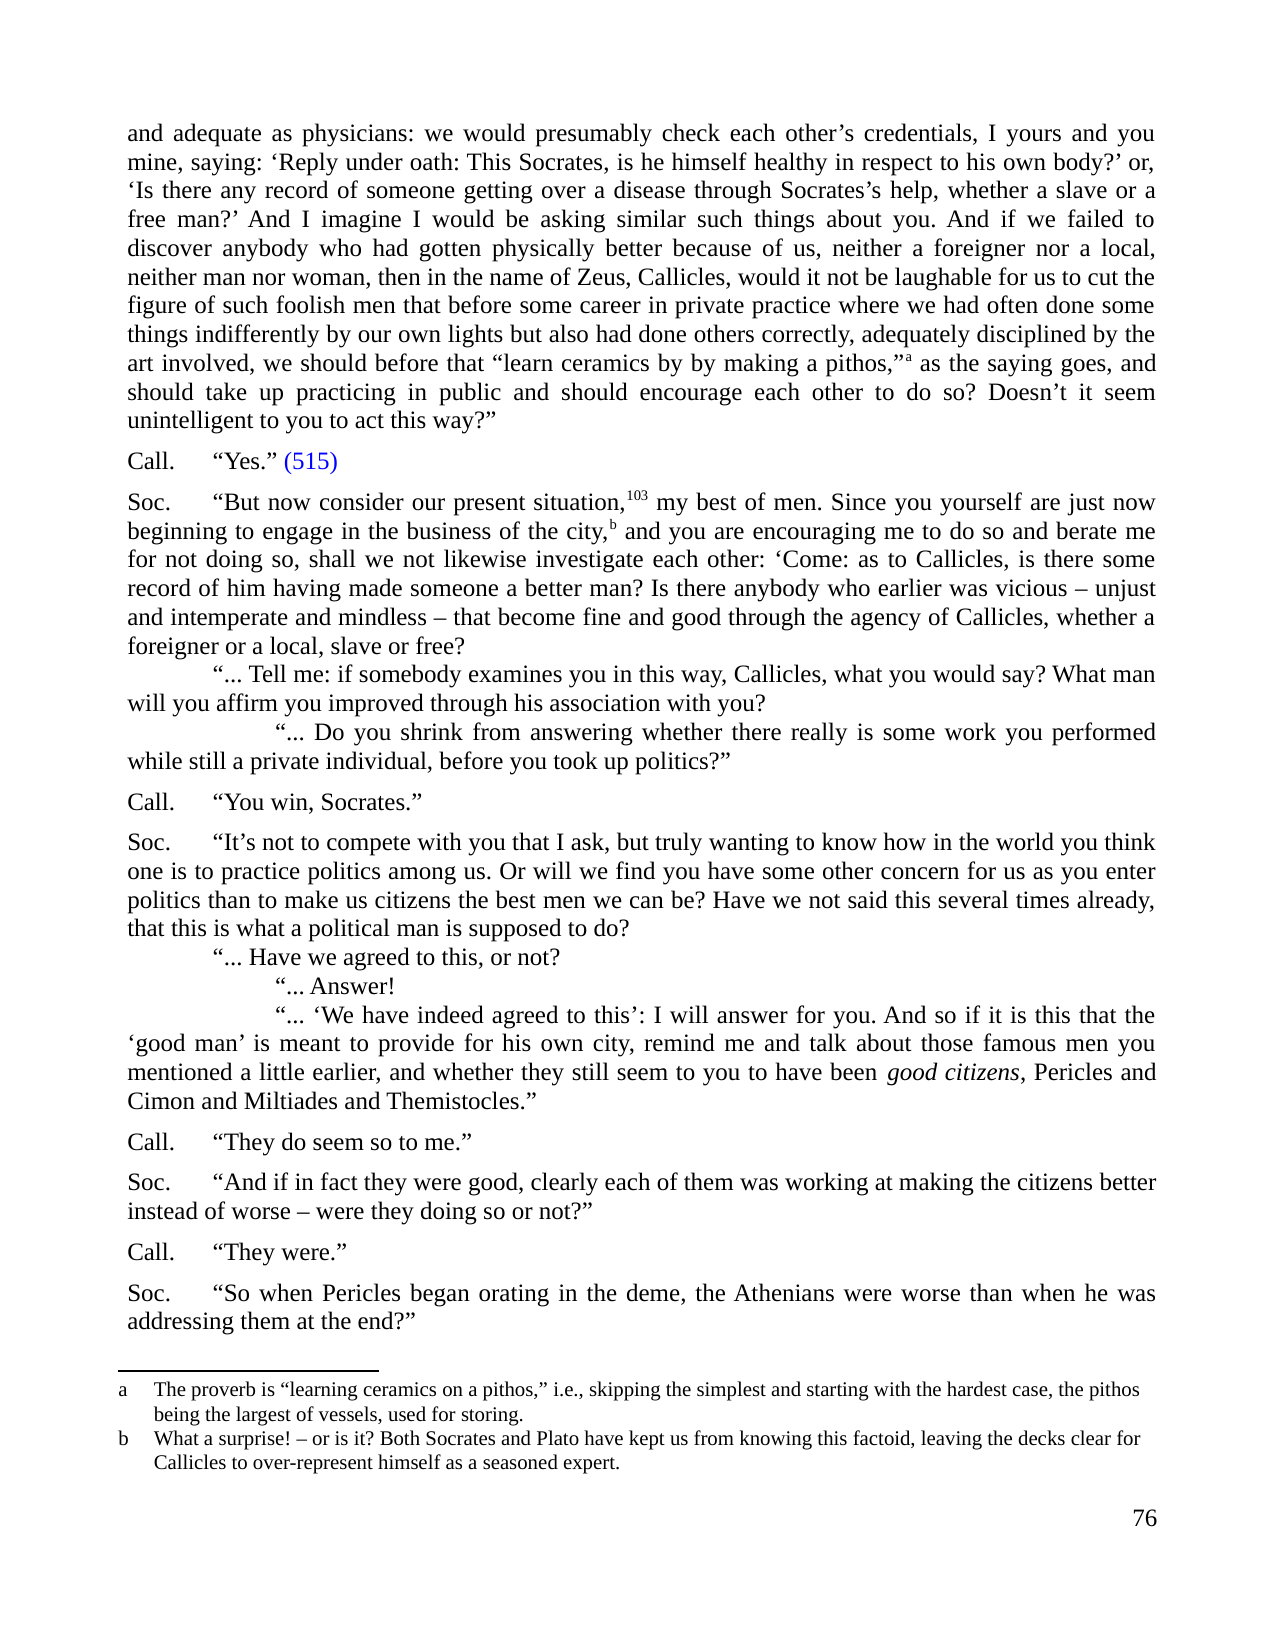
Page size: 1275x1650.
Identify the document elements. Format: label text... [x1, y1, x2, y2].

text Call. “Yes.” (515) [127, 446, 1157, 475]
text Soc. “It’s not to compete with you that I ask, but truly wanting to know how in the world you think one is to practice politics among us. Or will we find you have some other concern for us as you enter politics than to make us citizens the best men we can be? Have we not said this several times already, that this is what a political man is supposed to do? “... Have we agreed to this, or not? “... Answer! “... ‘We have indeed agreed to this’: I will answer for you. And so if it is this that the ‘good man’ is meant to provide for his own city, remind me and talk about those famous men you mentioned a little earlier, and whether they still seem to you to have been good citizens, Pericles and Cimon and Miltiades and Themistocles.” [127, 827, 1157, 1115]
text Call. “You win, Socrates.” [127, 787, 1157, 815]
text Call. “They do seem so to me.” [127, 1127, 1157, 1156]
text Soc. “And if in fact they were good, clearly each of them was working at making the citizens better instead of worse – were they doing so or not?” [127, 1167, 1157, 1225]
text Soc. “So when Pericles began orating in the deme, the Athenians were worse than when he was addressing them at the end?” [127, 1278, 1157, 1335]
text and adequate as physicians: we would presumably check each other’s credentials, I yours and you mine, saying: ‘Reply under oath: This Socrates, is he himself healthy in respect to his own body?’ or, ‘Is there any record of someone getting over a disease through Socrates’s help, whether a slave or a free man?’ And I imagine I would be asking similar such things about you. And if we failed to discover anybody who had gotten physically better because of us, neither a foreigner nor a local, neither man nor woman, then in the name of Zeus, Callicles, would it not be laughable for us to cut the figure of such foolish men that before some career in private practice where we had often done some things indifferently by our own lights but also had done others correctly, adequately disciplined by the art involved, we should before that “learn ceramics by by making a pithos,” as the saying goes, and should take up practicing in public and should encourage each other to do so? Doesn’t it seem unintelligent to you to act this way?” [127, 118, 1157, 434]
text The proverb is “learning ceramics on a pithos,” i.e., skipping the simplest and starting with the hardest case, the pithos being the largest of vessels, used for storing. [118, 1377, 1157, 1426]
text Soc. “But now consider our present situation, my best of men. Since you yourself are just now beginning to engage in the business of the city, and you are encouraging me to do so and berate me for not doing so, shall we not likewise investigate each other: ‘Come: as to Callicles, is there some record of him having made someone a better man? Is there anybody who earlier was vicious – unjust and intemperate and mindless – that become fine and good through the agency of Callicles, whether a foreigner or a local, slave or free? “... Tell me: if somebody examines you in this way, Callicles, what you would say? What man will you affirm you improved through his association with you? “... Do you shrink from answering whether there really is some work you performed while still a private individual, before you took up politics?” [127, 487, 1157, 774]
text What a surprise! – or is it? Both Socrates and Plato have kept us from knowing this factoid, leaving the decks clear for Callicles to over-represent himself as a seasoned expert. [118, 1426, 1157, 1474]
text Call. “They were.” [127, 1237, 1157, 1266]
